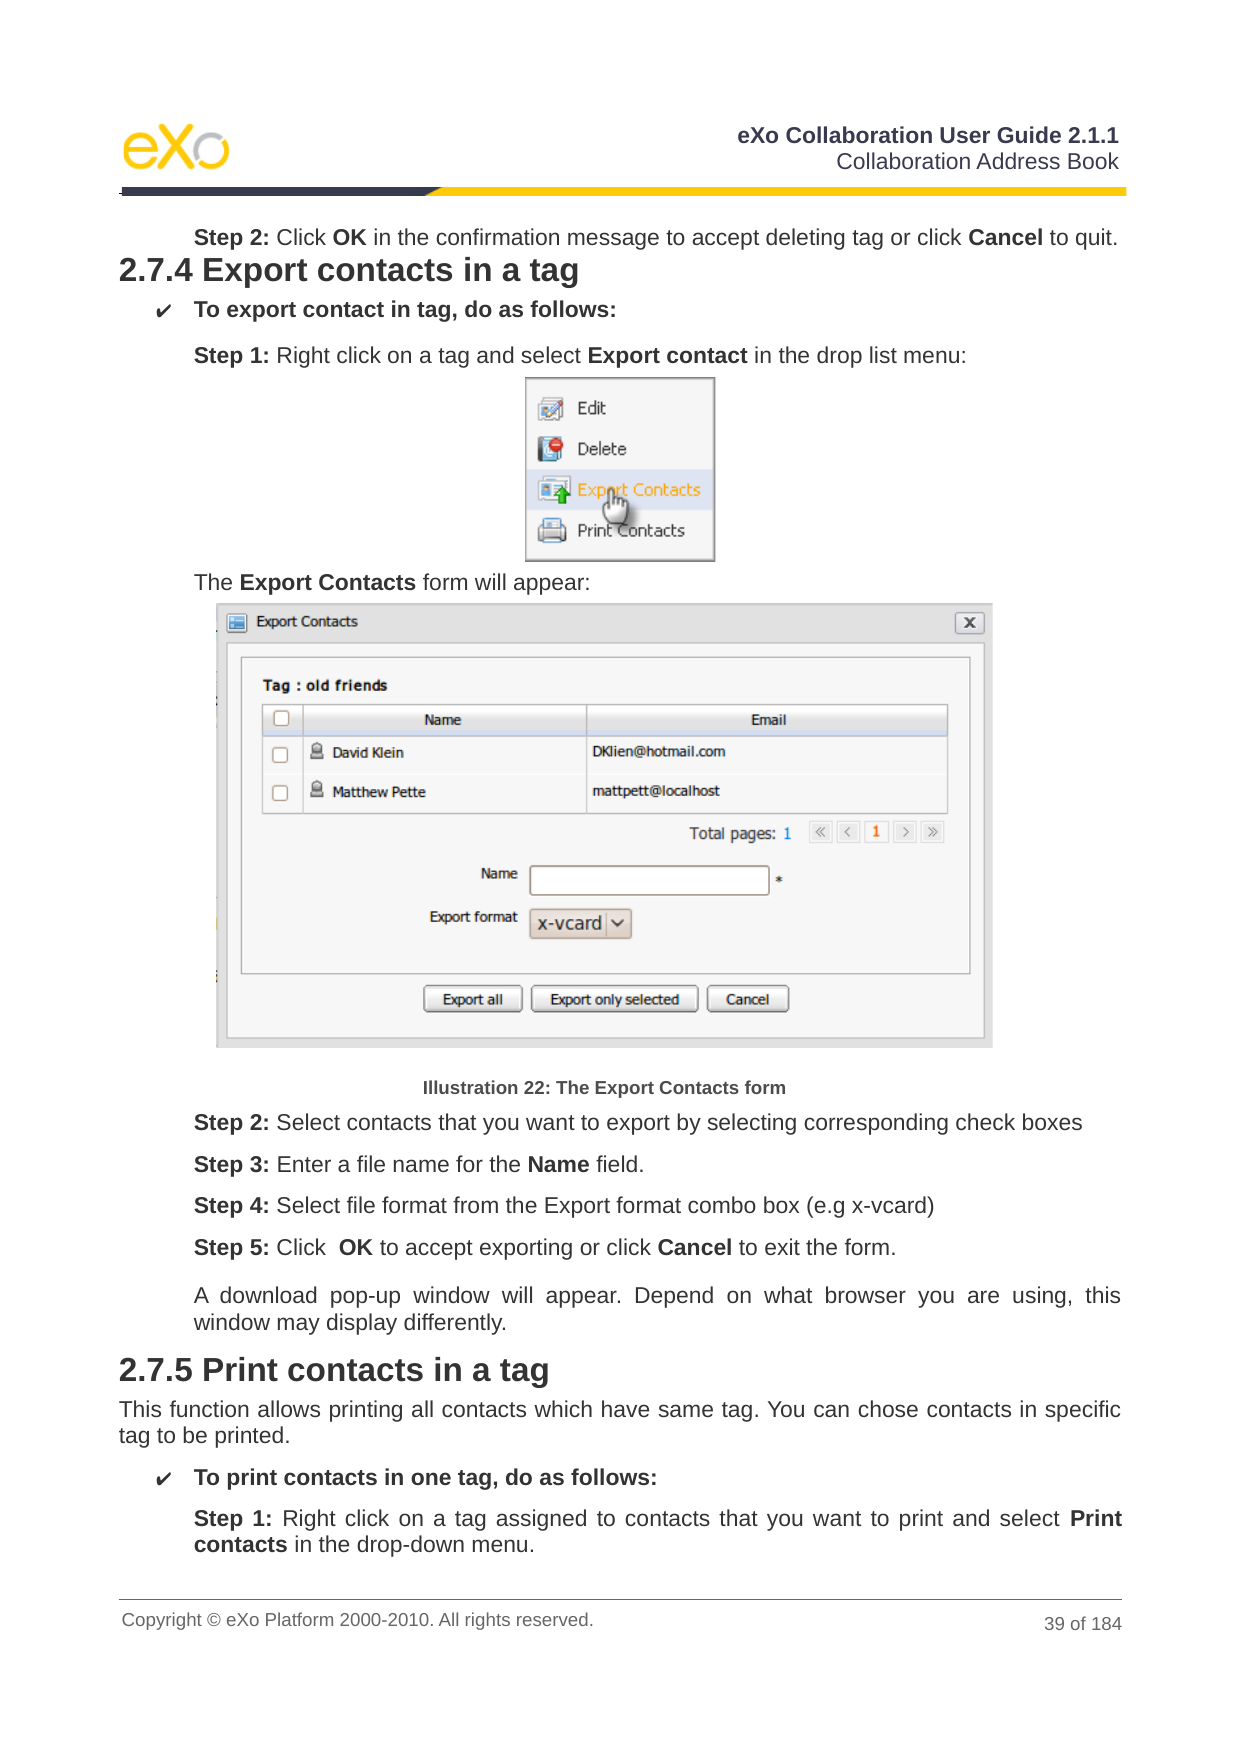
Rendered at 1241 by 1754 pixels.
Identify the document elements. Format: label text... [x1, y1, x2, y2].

list Step 5: Click OK to accept exporting or click Cancel to exit the form. [156, 1233, 1122, 1260]
text This function allows printing all contacts which have same tag. You can chose contacts in specific tag to be printed. [118, 1396, 1122, 1449]
list Step 3: Enter a file name for the Name field. [156, 1151, 1122, 1177]
list To export contact in tag, do as follows: [156, 296, 1122, 322]
list Step 1: Right click on a tag assigned to contacts that you want to print and select Print contacts in the drop-down menu. [156, 1505, 1122, 1558]
subtitle Print contacts in a tag [118, 1350, 1122, 1388]
list Step 4: Select file format from the Export format combo box (e.g x-vcard) [156, 1192, 1122, 1218]
list To print contacts in one tag, do as follows: [156, 1464, 1122, 1490]
list Step 2: Click OK in the confirmation message to accept deleting tag or click Cancel to quit. [156, 223, 1122, 250]
list Step 2: Select contacts that you want to export by selecting corresponding check boxes [156, 1048, 1122, 1136]
list Illustration 22: The Export Contacts form [216, 1048, 993, 1098]
list Step 1: Right click on a tag and select Export contact in the drop list menu: [156, 342, 1122, 368]
picture [121, 187, 1127, 196]
subtitle Export contacts in a tag [118, 250, 1122, 288]
picture [525, 377, 716, 562]
list A download pop-up window will appear. Depend on what browser you are using, this window may display differently. [156, 1282, 1122, 1335]
picture [123, 123, 230, 170]
picture [216, 603, 993, 1048]
list The Export Contacts form will appear: [156, 562, 1122, 596]
